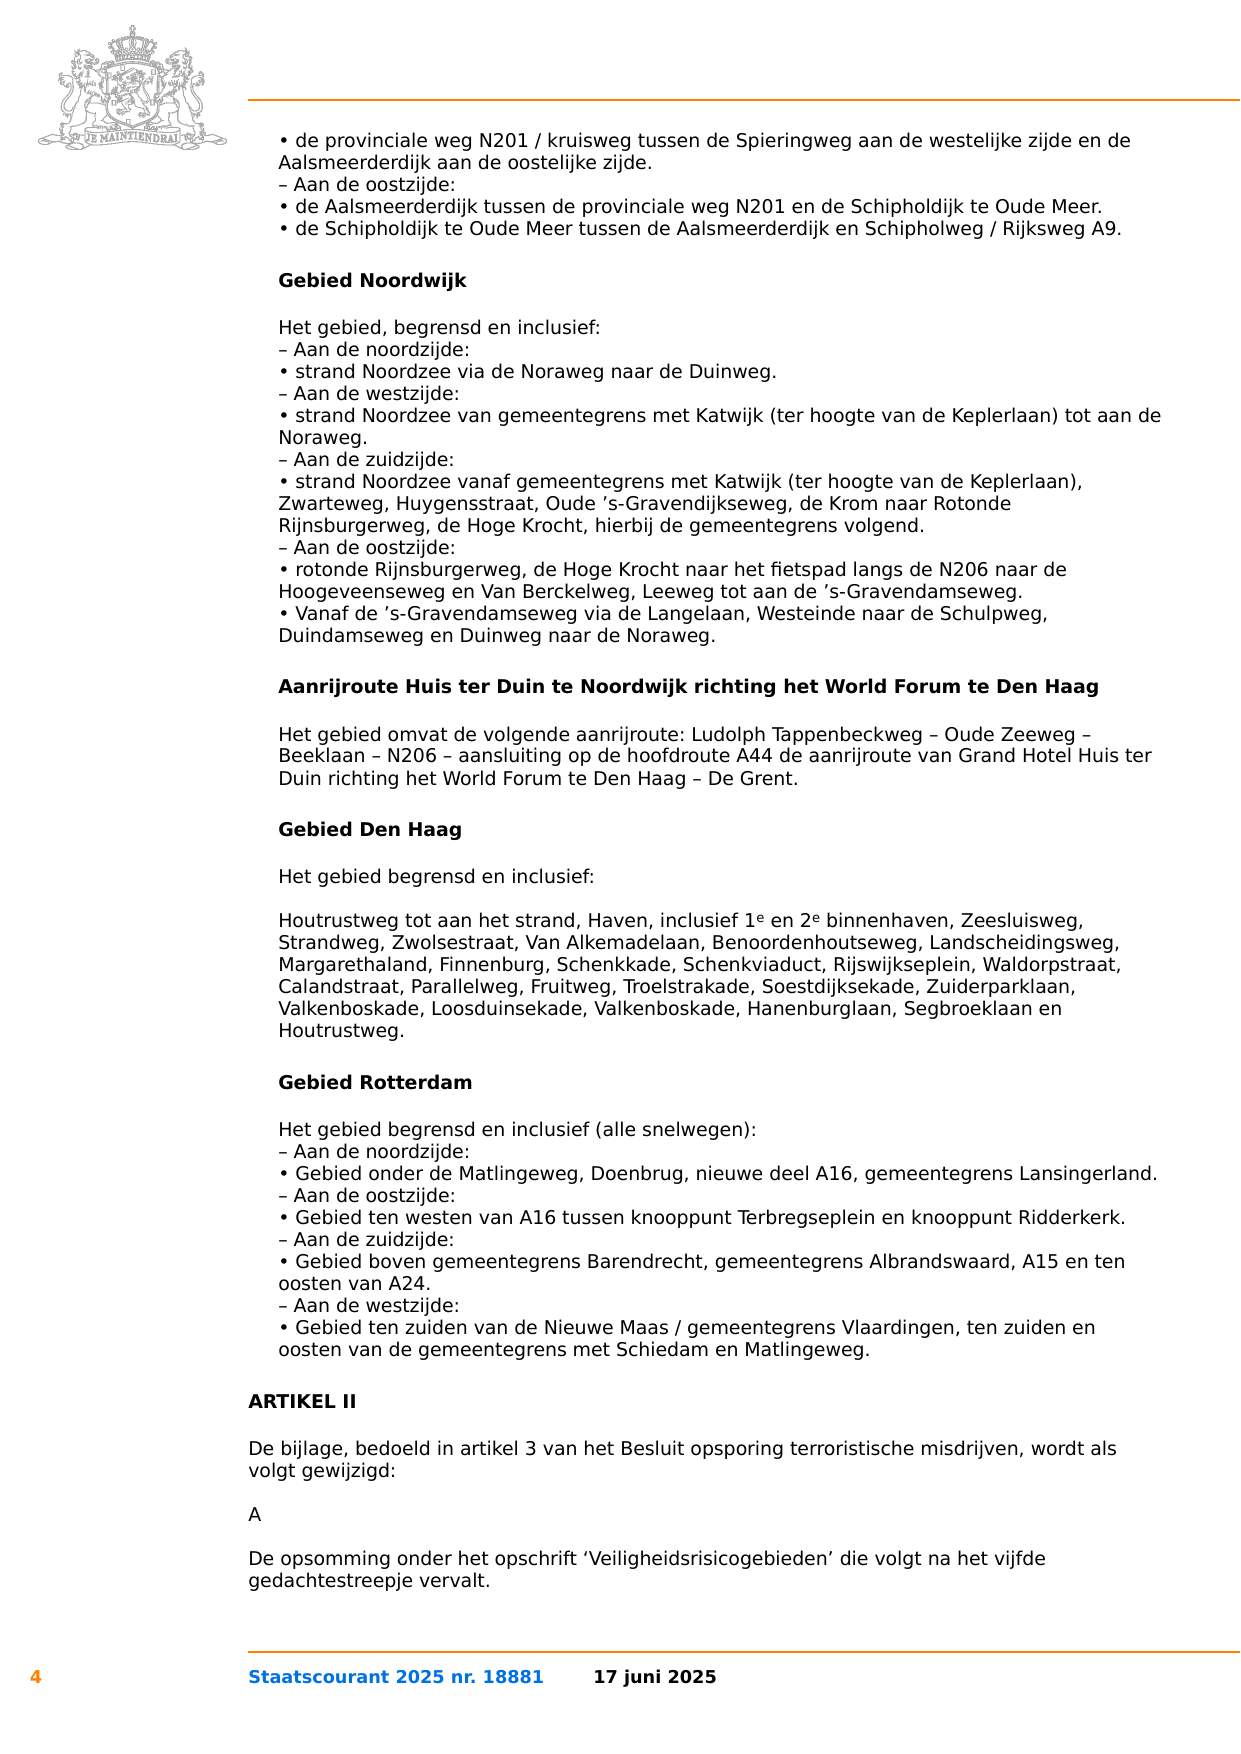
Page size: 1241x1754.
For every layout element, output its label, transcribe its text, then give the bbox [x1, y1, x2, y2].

text Het gebied begrensd en inclusief: [278, 866, 1163, 888]
subtitle ARTIKEL II [248, 1391, 1163, 1413]
subtitle Gebied Noordwijk [278, 270, 1163, 292]
text • de Schipholdijk te Oude Meer tussen de Aalsmeerderdijk en Schipholweg / Rijksweg A9. [278, 218, 1163, 240]
text – Aan de oostzijde: [278, 537, 1163, 558]
text A [248, 1504, 1163, 1526]
text • Vanaf de ’s-Gravendamseweg via de Langelaan, Westeinde naar de Schulpweg, Duindamseweg en Duinweg naar de Noraweg. [278, 602, 1163, 646]
text • rotonde Rijnsburgerweg, de Hoge Krocht naar het fietspad langs de N206 naar de Hoogeveenseweg en Van Berckelweg, Leeweg tot aan de ’s-Gravendamseweg. [278, 558, 1163, 602]
subtitle Gebied Rotterdam [278, 1072, 1163, 1094]
text – Aan de noordzijde: [278, 339, 1163, 361]
text • strand Noordzee van gemeentegrens met Katwijk (ter hoogte van de Keplerlaan) tot aan de Noraweg. [278, 405, 1163, 449]
text De bijlage, bedoeld in artikel 3 van het Besluit opsporing terroristische misdrijven, wordt als volgt gewijzigd: [248, 1438, 1163, 1482]
text – Aan de zuidzijde: [278, 449, 1163, 471]
picture [38, 25, 227, 150]
text De opsomming onder het opschrift ‘Veiligheidsrisicogebieden’ die volgt na het vijfde gedachtestreepje vervalt. [248, 1547, 1163, 1591]
text Het gebied begrensd en inclusief (alle snelwegen): [278, 1119, 1163, 1141]
text • de provinciale weg N201 / kruisweg tussen de Spieringweg aan de westelijke zijde en de Aalsmeerderdijk aan de oostelijke zijde. [278, 130, 1163, 174]
text • Gebied ten zuiden van de Nieuwe Maas / gemeentegrens Vlaardingen, ten zuiden en oosten van de gemeentegrens met Schiedam en Matlingeweg. [278, 1317, 1163, 1361]
text Het gebied, begrensd en inclusief: [278, 317, 1163, 339]
text – Aan de oostzijde: [278, 1185, 1163, 1207]
text • de Aalsmeerderdijk tussen de provinciale weg N201 en de Schipholdijk te Oude Meer. [278, 196, 1163, 218]
text • strand Noordzee via de Noraweg naar de Duinweg. [278, 361, 1163, 383]
text • strand Noordzee vanaf gemeentegrens met Katwijk (ter hoogte van de Keplerlaan), Zwarteweg, Huygensstraat, Oude ’s-Gravendijkseweg, de Krom naar Rotonde Rijnsburgerweg, de Hoge Krocht, hierbij de gemeentegrens volgend. [278, 471, 1163, 537]
subtitle Gebied Den Haag [278, 819, 1163, 841]
text • Gebied onder de Matlingeweg, Doenbrug, nieuwe deel A16, gemeentegrens Lansingerland. [278, 1163, 1163, 1185]
subtitle Aanrijroute Huis ter Duin te Noordwijk richting het World Forum te Den Haag [278, 676, 1163, 698]
text – Aan de noordzijde: [278, 1141, 1163, 1163]
text – Aan de zuidzijde: [278, 1229, 1163, 1251]
text – Aan de westzijde: [278, 383, 1163, 405]
text Houtrustweg tot aan het strand, Haven, inclusief 1e en 2e binnenhaven, Zeesluisweg, Strandweg, Zwolsestraat, Van Alkemadelaan, Benoordenhoutseweg, Landscheidingsweg, Margarethaland, Finnenburg, Schenkkade, Schenkviaduct, Rijswijkseplein, Waldorpstraat, Calandstraat, Parallelweg, Fruitweg, Troelstrakade, Soestdijksekade, Zuiderparklaan, Valkenboskade, Loosduinsekade, Valkenboskade, Hanenburglaan, Segbroeklaan en Houtrustweg. [278, 910, 1163, 1042]
text • Gebied boven gemeentegrens Barendrecht, gemeentegrens Albrandswaard, A15 en ten oosten van A24. [278, 1251, 1163, 1295]
text Het gebied omvat de volgende aanrijroute: Ludolph Tappenbeckweg – Oude Zeeweg – Beeklaan – N206 – aansluiting op de hoofdroute A44 de aanrijroute van Grand Hotel Huis ter Duin richting het World Forum te Den Haag – De Grent. [278, 723, 1163, 789]
text – Aan de oostzijde: [278, 174, 1163, 196]
text – Aan de westzijde: [278, 1295, 1163, 1317]
text • Gebied ten westen van A16 tussen knooppunt Terbregseplein en knooppunt Ridderkerk. [278, 1207, 1163, 1229]
